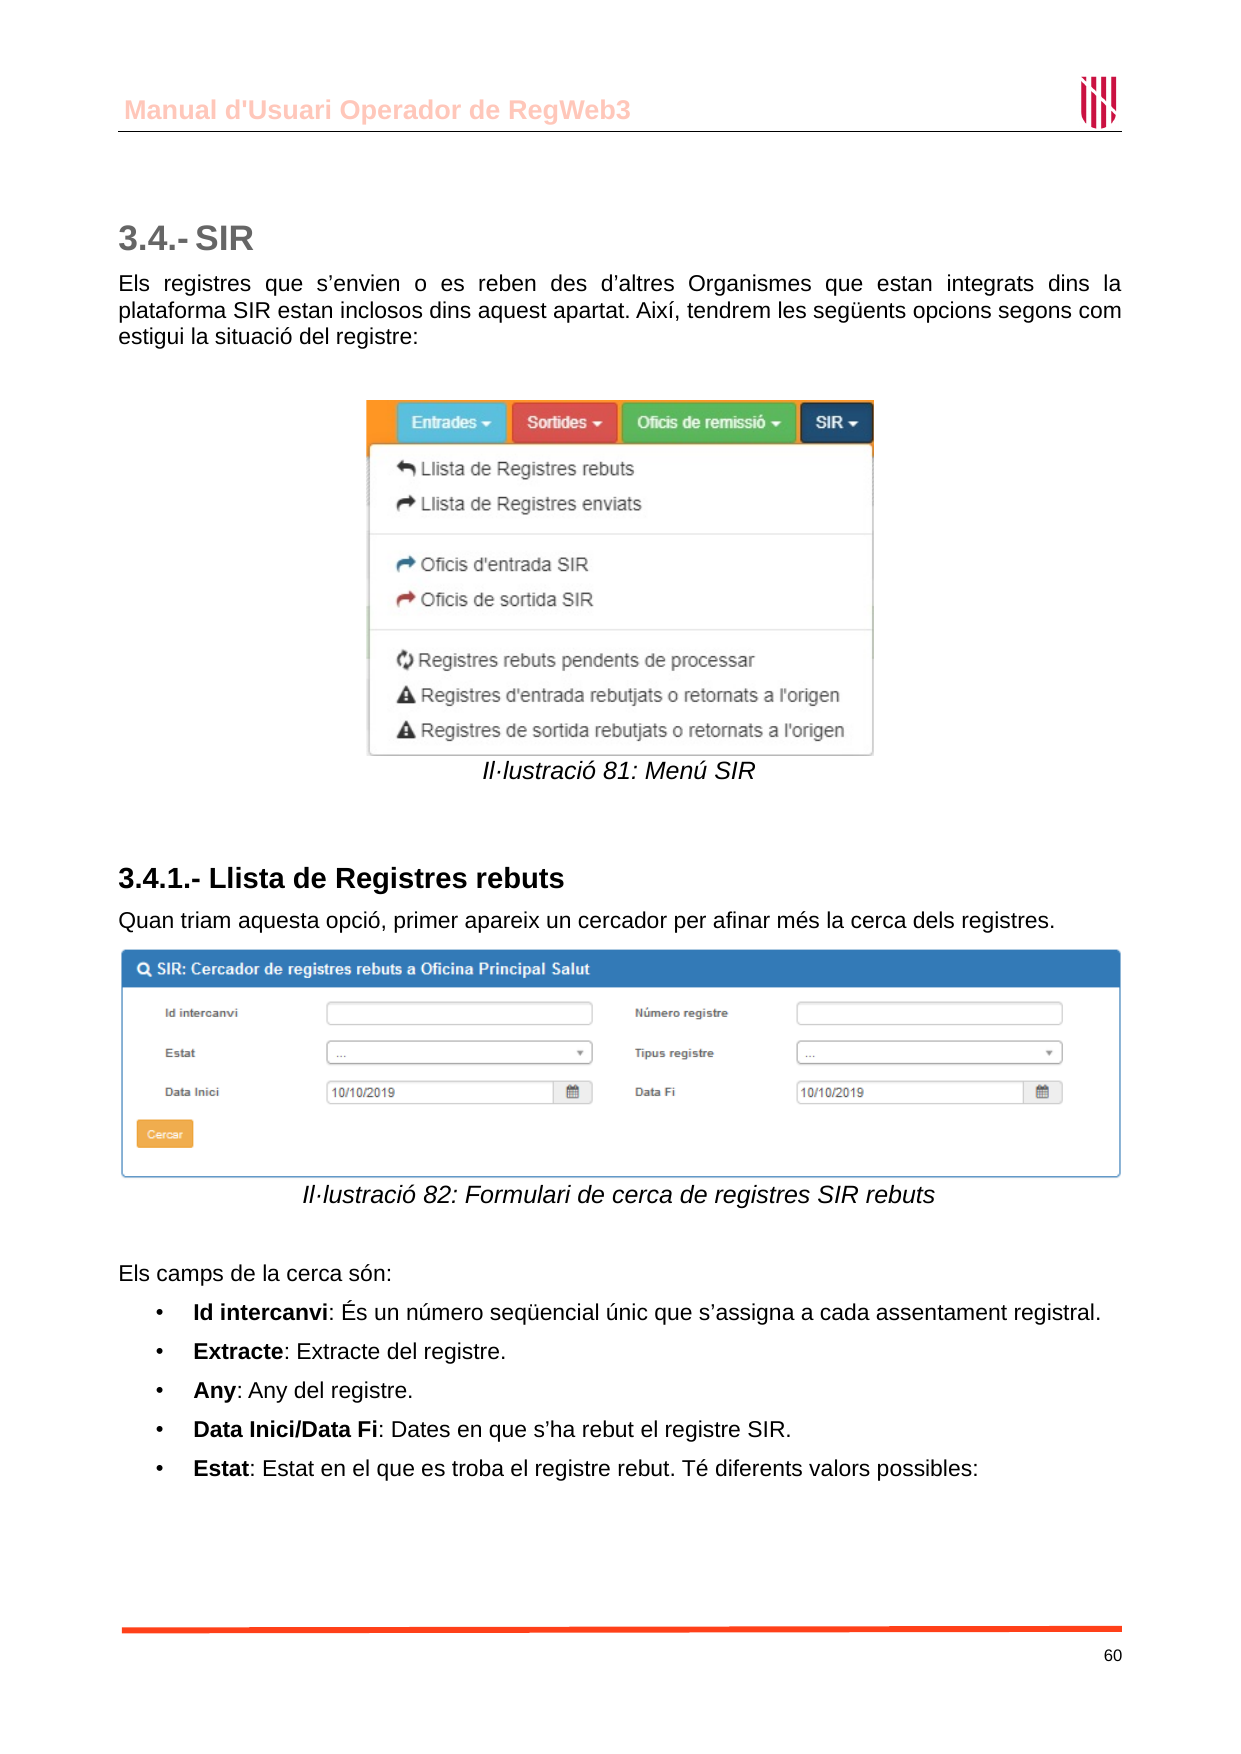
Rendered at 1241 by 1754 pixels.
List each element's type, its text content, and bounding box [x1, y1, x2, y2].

subtitle Llista de Registres rebuts [118, 861, 1122, 894]
list Estat: Estat en el que es troba el registre rebut. Té diferents valors possibles: [156, 1454, 1122, 1481]
picture [366, 400, 874, 756]
text Il·lustració 82: Formulari de cerca de registres SIR rebuts [118, 1181, 1122, 1209]
text Quan triam aquesta opció, primer apareix un cercador per afinar més la cerca dels registres. [118, 907, 1122, 933]
text Els camps de la cerca són: [118, 1260, 1122, 1287]
list Data Inici/Data Fi: Dates en que s’ha rebut el registre SIR. [156, 1416, 1122, 1442]
subtitle SIR [118, 217, 1122, 258]
list Any: Any del registre. [156, 1377, 1122, 1403]
text Els registres que s’envien o es reben des d’altres Organismes que estan integrats dins la plataforma SIR estan inclosos dins aquest apartat. Així, tendrem les següents opcions segons com estigui la situació del registre: [118, 270, 1122, 349]
text Il·lustració 81: Menú SIR [118, 753, 1122, 784]
list Id intercanvi: És un número seqüencial únic que s’assigna a cada assentament registral. [156, 1299, 1122, 1325]
picture [1078, 74, 1119, 130]
list Extracte: Extracte del registre. [156, 1338, 1122, 1364]
picture [118, 945, 1123, 1181]
